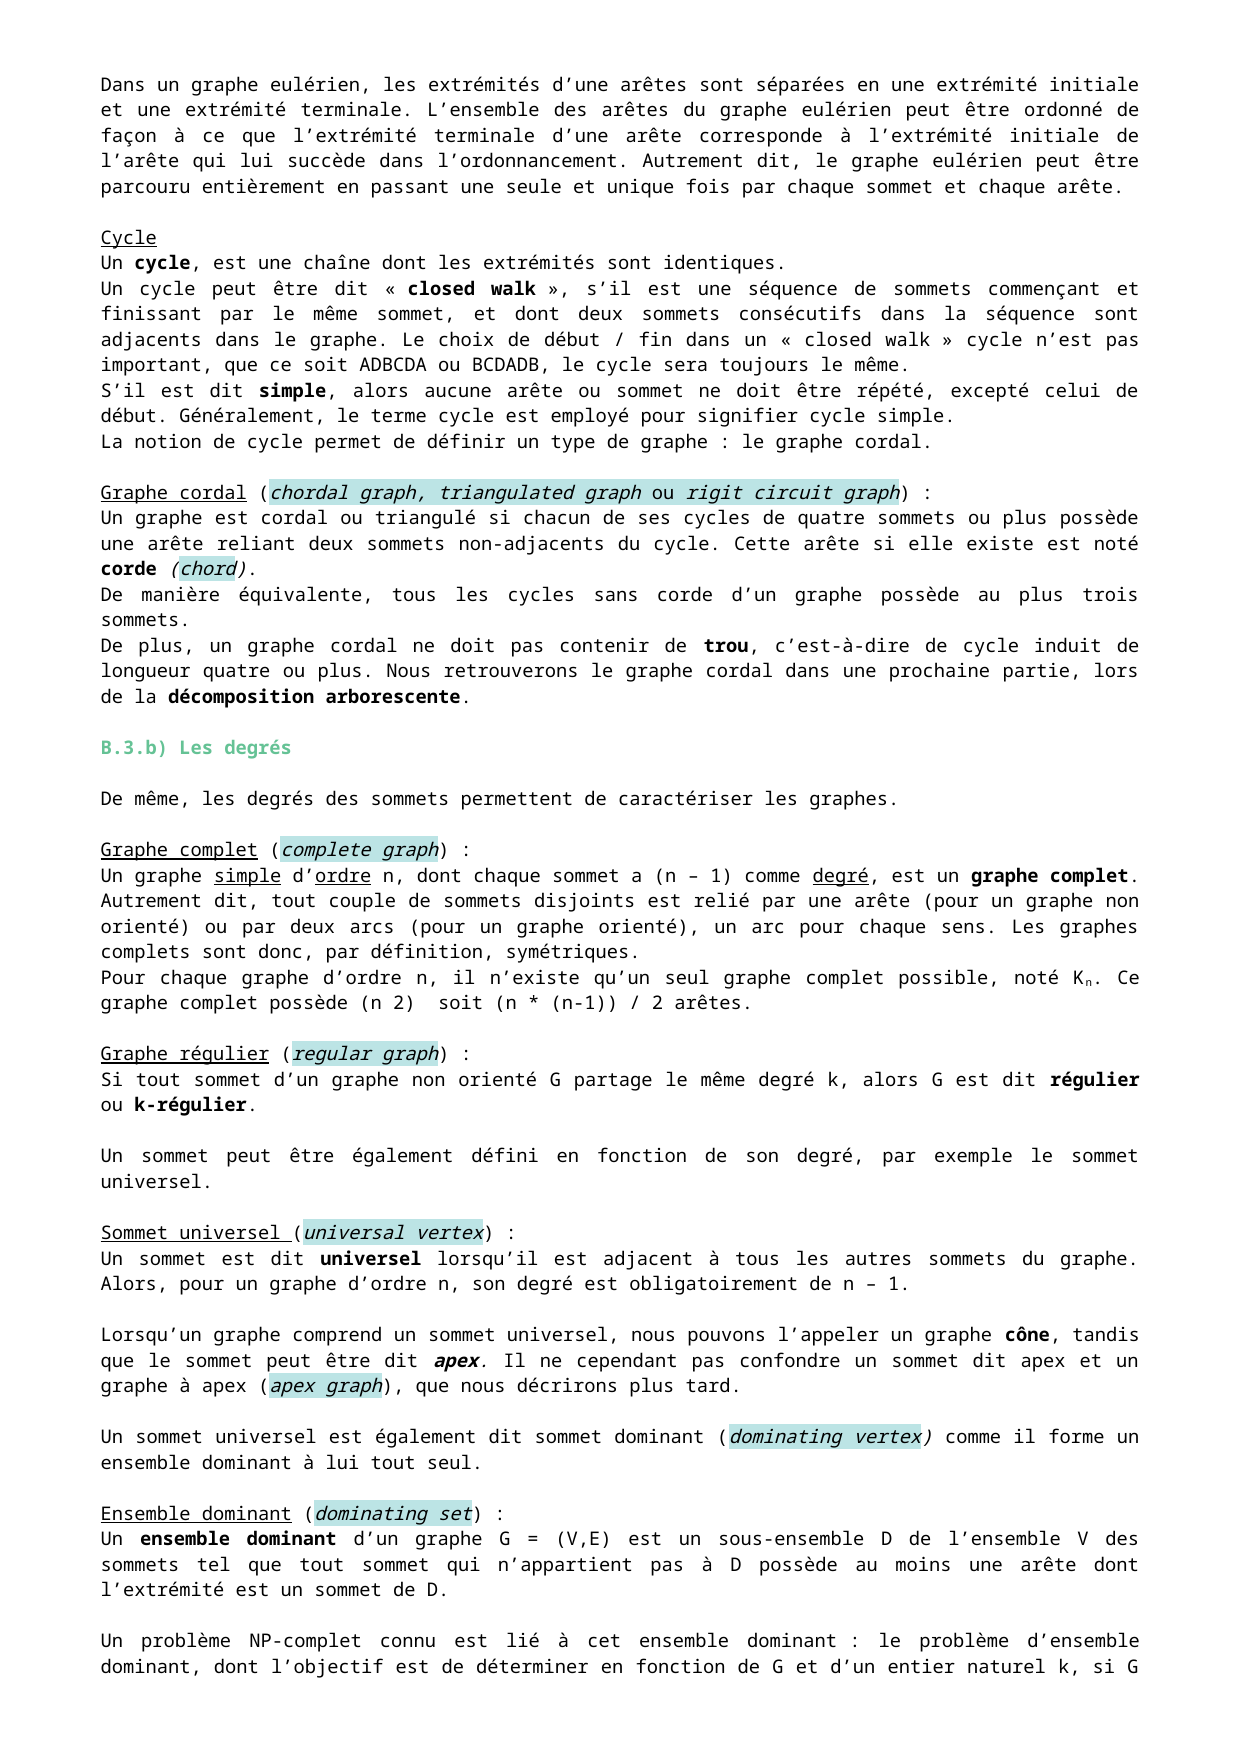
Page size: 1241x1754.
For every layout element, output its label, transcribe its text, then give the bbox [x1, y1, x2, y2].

text Ensemble dominant (dominating set) : [100, 1500, 1140, 1526]
text Un sommet universel est également dit sommet dominant (dominating vertex) comme il forme un ensemble dominant à lui tout seul. [100, 1423, 1140, 1474]
text Lorsqu’un graphe comprend un sommet universel, nous pouvons l’appeler un graphe cône, tandis que le sommet peut être dit apex. Il ne cependant pas confondre un sommet dit apex et un graphe à apex (apex graph), que nous décrirons plus tard. [100, 1321, 1140, 1398]
text Cycle [100, 224, 1140, 249]
text De plus, un graphe cordal ne doit pas contenir de trou, c’est-à-dire de cycle induit de longueur quatre ou plus. Nous retrouverons le graphe cordal dans une prochaine partie, lors de la décomposition arborescente. [100, 632, 1140, 709]
text Pour chaque graphe d’ordre n, il n’existe qu’un seul graphe complet possible, noté Kn. Ce graphe complet possède (n 2) soit (n * (n-1)) / 2 arêtes. [100, 964, 1140, 1015]
text Graphe cordal (chordal graph, triangulated graph ou rigit circuit graph) : [100, 479, 1140, 505]
text Graphe régulier (regular graph) : [100, 1041, 1140, 1066]
text Un sommet est dit universel lorsqu’il est adjacent à tous les autres sommets du graphe. Alors, pour un graphe d’ordre n, son degré est obligatoirement de n – 1. [100, 1245, 1140, 1296]
text Graphe complet (complete graph) : [100, 836, 1140, 862]
text De manière équivalente, tous les cycles sans corde d’un graphe possède au plus trois sommets. [100, 581, 1140, 632]
text Un cycle, est une chaîne dont les extrémités sont identiques. [100, 249, 1140, 275]
text Un graphe simple d’ordre n, dont chaque sommet a (n – 1) comme degré, est un graphe complet. Autrement dit, tout couple de sommets disjoints est relié par une arête (pour un graphe non orienté) ou par deux arcs (pour un graphe orienté), un arc pour chaque sens. Les graphes complets sont donc, par définition, symétriques. [100, 862, 1140, 964]
text Sommet universel (universal vertex) : [100, 1194, 1140, 1245]
list Un problème NP-complet connu est lié à cet ensemble dominant : le problème d’ensemble dominant, dont l’objectif est de déterminer en fonction de G et d’un entier naturel k, si G [100, 1628, 1140, 1679]
text De même, les degrés des sommets permettent de caractériser les graphes. [100, 785, 1140, 811]
text S’il est dit simple, alors aucune arête ou sommet ne doit être répété, excepté celui de début. Généralement, le terme cycle est employé pour signifier cycle simple. [100, 377, 1140, 428]
text Un cycle peut être dit « closed walk », s’il est une séquence de sommets commençant et finissant par le même sommet, et dont deux sommets consécutifs dans la séquence sont adjacents dans le graphe. Le choix de début / fin dans un « closed walk » cycle n’est pas important, que ce soit ADBCDA ou BCDADB, le cycle sera toujours le même. [100, 275, 1140, 377]
text Un graphe est cordal ou triangulé si chacun de ses cycles de quatre sommets ou plus possède une arête reliant deux sommets non-adjacents du cycle. Cette arête si elle existe est noté corde (chord). [100, 505, 1140, 581]
text Un sommet peut être également défini en fonction de son degré, par exemple le sommet universel. [100, 1143, 1140, 1194]
text Dans un graphe eulérien, les extrémités d’une arêtes sont séparées en une extrémité initiale et une extrémité terminale. L’ensemble des arêtes du graphe eulérien peut être ordonné de façon à ce que l’extrémité terminale d’une arête corresponde à l’extrémité initiale de l’arête qui lui succède dans l’ordonnancement. Autrement dit, le graphe eulérien peut être parcouru entièrement en passant une seule et unique fois par chaque sommet et chaque arête. [100, 71, 1140, 198]
text La notion de cycle permet de définir un type de graphe : le graphe cordal. [100, 428, 1140, 454]
text Si tout sommet d’un graphe non orienté G partage le même degré k, alors G est dit régulier ou k-régulier. [100, 1066, 1140, 1117]
text B.3.b) Les degrés [100, 734, 1140, 760]
list Un ensemble dominant d’un graphe G = (V,E) est un sous-ensemble D de l’ensemble V des sommets tel que tout sommet qui n’appartient pas à D possède au moins une arête dont l’extrémité est un sommet de D. [100, 1526, 1140, 1602]
